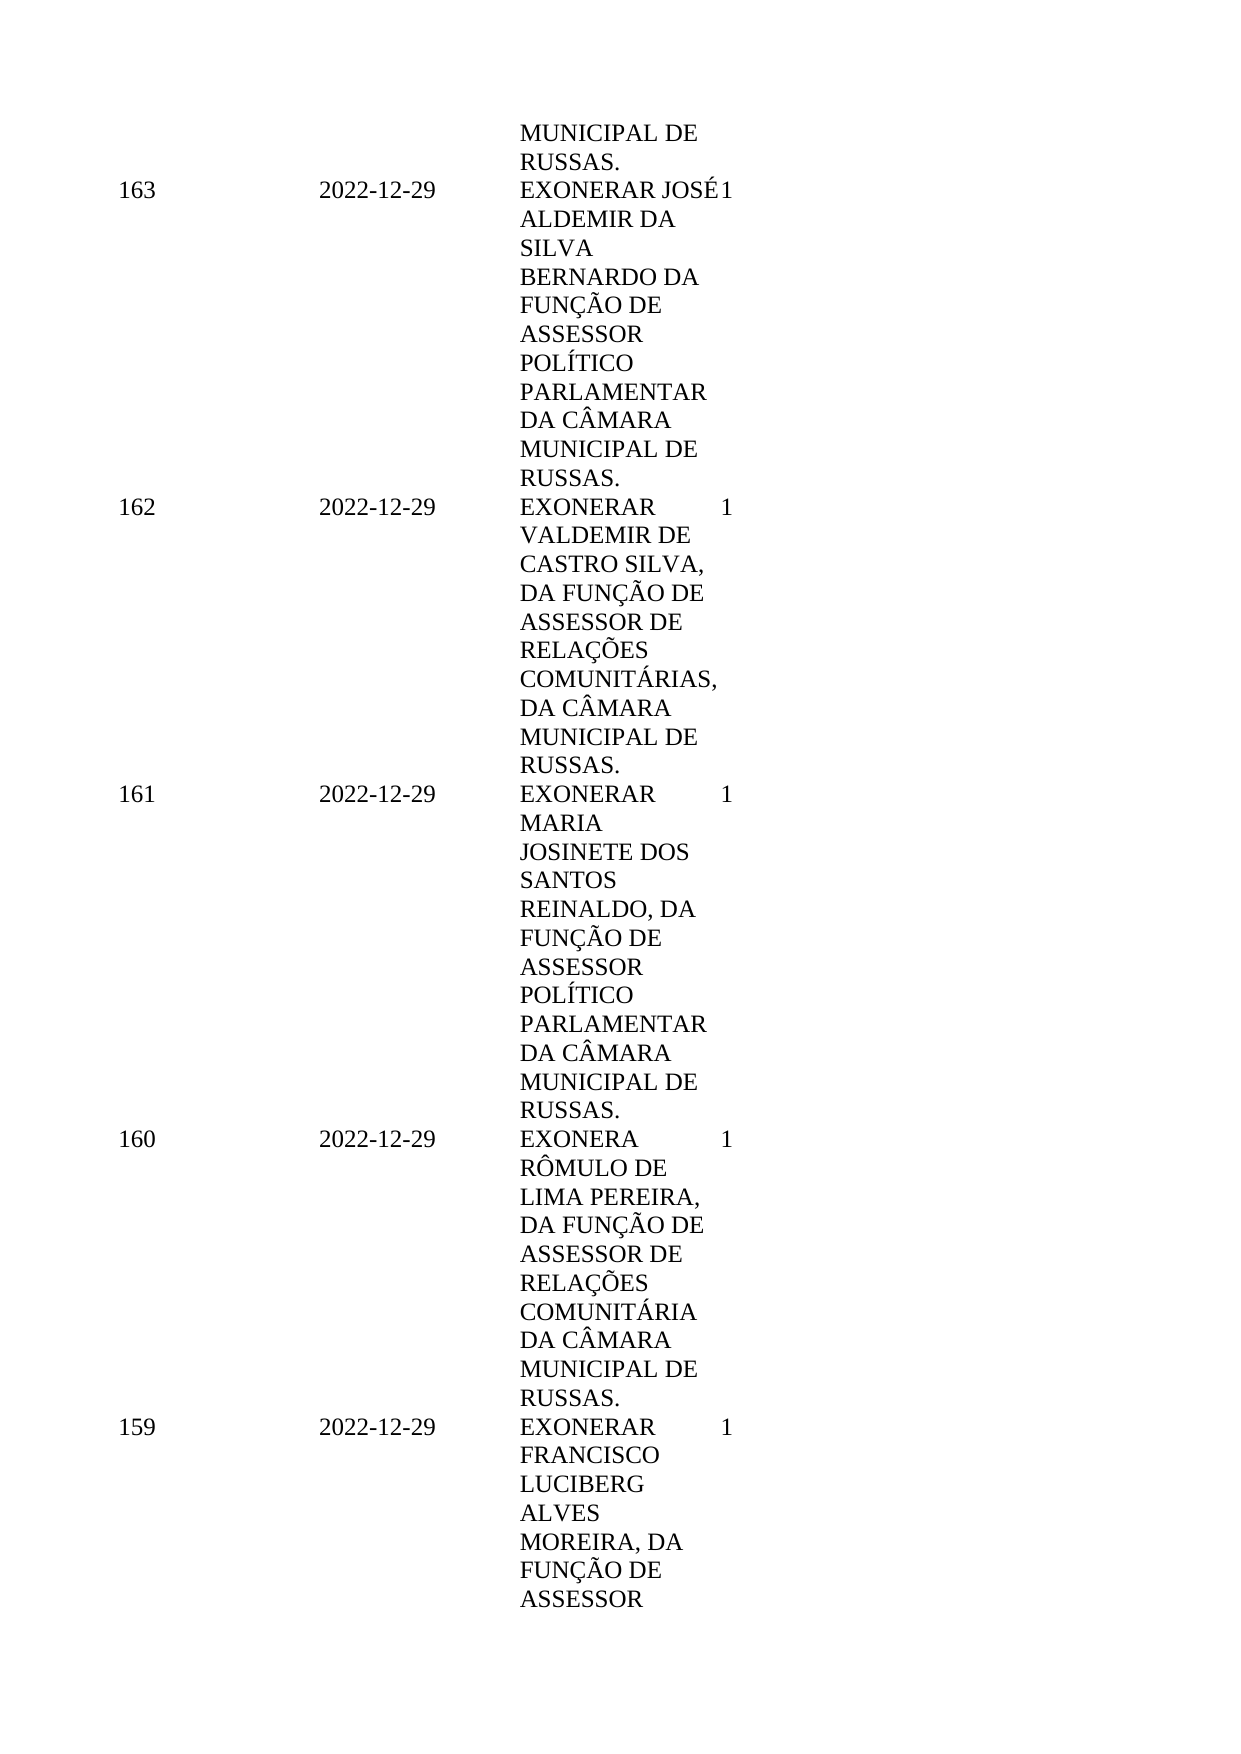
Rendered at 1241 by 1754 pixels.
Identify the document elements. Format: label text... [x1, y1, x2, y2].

table_cell 161 [118, 779, 319, 1124]
table_cell 1 [720, 779, 921, 1124]
table_cell [118, 118, 319, 176]
table_cell 2022-12-29 [319, 1412, 519, 1613]
table_cell [720, 118, 921, 176]
table_cell 159 [118, 1412, 319, 1613]
table_cell 1 [720, 492, 921, 779]
table_cell 2022-12-29 [319, 779, 519, 1124]
table_cell 1 [720, 1412, 921, 1613]
table_cell 163 [118, 176, 319, 492]
table_cell [921, 118, 1122, 176]
table_cell 2022-12-29 [319, 176, 519, 492]
table_cell 2022-12-29 [319, 1124, 519, 1412]
table_cell [921, 1412, 1122, 1613]
table_cell [921, 492, 1122, 779]
table_cell EXONERA RÔMULO DE LIMA PEREIRA, DA FUNÇÃO DE ASSESSOR DE RELAÇÕES COMUNITÁRIA DA CÂMARA MUNICIPAL DE RUSSAS. [520, 1124, 720, 1412]
table_cell [921, 176, 1122, 492]
table_cell 2022-12-29 [319, 492, 519, 779]
table_cell EXONERAR JOSÉ ALDEMIR DA SILVA BERNARDO DA FUNÇÃO DE ASSESSOR POLÍTICO PARLAMENTAR DA CÂMARA MUNICIPAL DE RUSSAS. [520, 176, 720, 492]
table_cell [319, 118, 519, 176]
table_cell 160 [118, 1124, 319, 1412]
table_cell EXONERAR MARIA JOSINETE DOS SANTOS REINALDO, DA FUNÇÃO DE ASSESSOR POLÍTICO PARLAMENTAR DA CÂMARA MUNICIPAL DE RUSSAS. [520, 779, 720, 1124]
table_cell EXONERAR FRANCISCO LUCIBERG ALVES MOREIRA, DA FUNÇÃO DE ASSESSOR [520, 1412, 720, 1613]
table_cell [921, 1124, 1122, 1412]
table_cell [921, 779, 1122, 1124]
table_cell 1 [720, 176, 921, 492]
table_cell 162 [118, 492, 319, 779]
table_cell MUNICIPAL DE RUSSAS. [520, 118, 720, 176]
table_cell EXONERAR VALDEMIR DE CASTRO SILVA, DA FUNÇÃO DE ASSESSOR DE RELAÇÕES COMUNITÁRIAS, DA CÂMARA MUNICIPAL DE RUSSAS. [520, 492, 720, 779]
table_cell 1 [720, 1124, 921, 1412]
